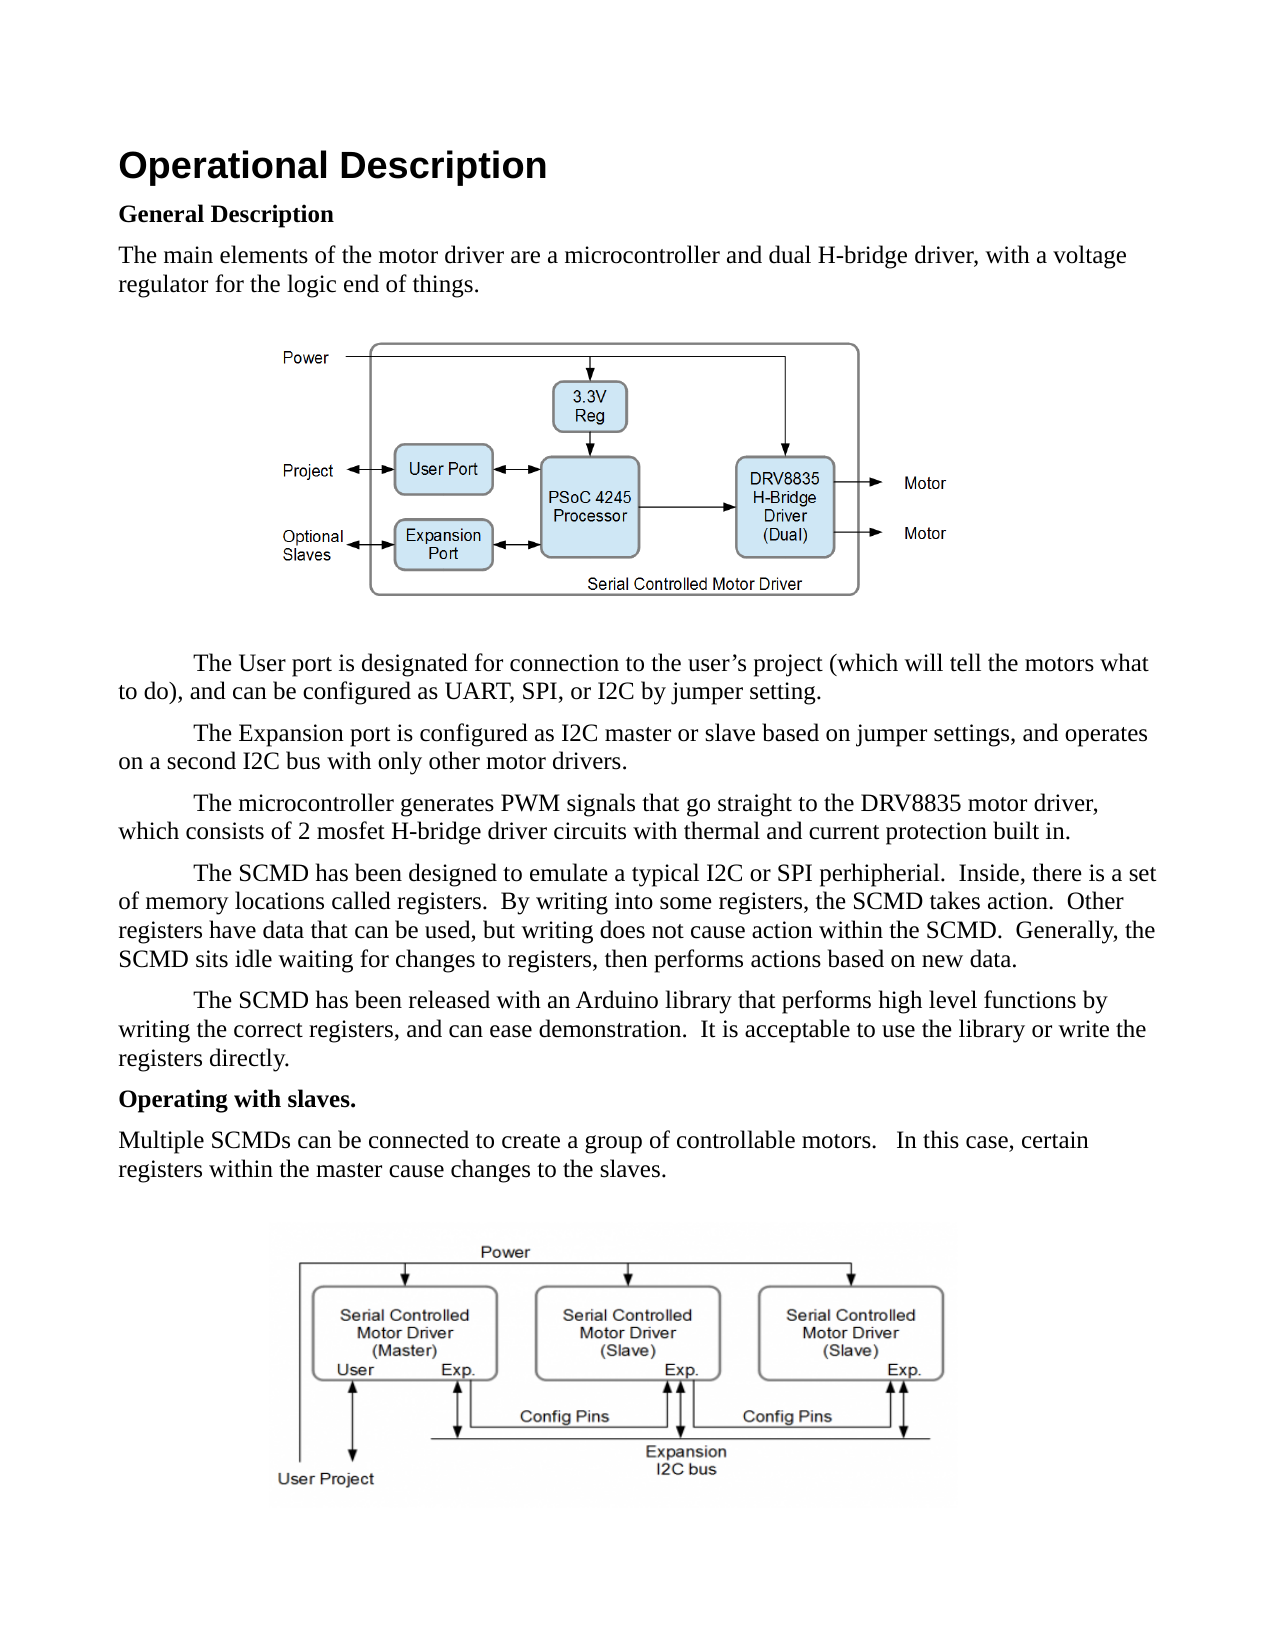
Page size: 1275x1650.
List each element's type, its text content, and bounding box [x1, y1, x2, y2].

text The Expansion port is configured as I2C master or slave based on jumper settings, and operates on a second I2C bus with only other motor drivers. [118, 718, 1157, 775]
text General Description [118, 199, 1157, 228]
text Operating with slaves. [118, 1084, 1157, 1113]
subtitle Operational Description [118, 143, 1157, 187]
picture [262, 330, 962, 607]
text The microcontroller generates PWM signals that go straight to the DRV8835 motor driver, which consists of 2 mosfet H-bridge driver circuits with thermal and current protection built in. [118, 788, 1157, 845]
text The SCMD has been released with an Arduino library that performs high level functions by writing the correct registers, and can ease demonstration. It is acceptable to use the library or write the registers directly. [118, 985, 1157, 1071]
picture [268, 1222, 958, 1508]
text Multiple SCMDs can be connected to create a group of controllable motors. In this case, certain registers within the master cause changes to the slaves. [118, 1125, 1157, 1183]
text The User port is designated for connection to the user’s project (which will tell the motors what to do), and can be configured as UART, SPI, or I2C by jumper setting. [118, 648, 1157, 705]
text The main elements of the motor driver are a microcontroller and dual H-bridge driver, with a voltage regulator for the logic end of things. [118, 241, 1157, 298]
text The SCMD has been designed to emulate a typical I2C or SPI perhipherial. Inside, there is a set of memory locations called registers. By writing into some registers, the SCMD takes action. Other registers have data that can be used, but writing does not cause action within the SCMD. Generally, the SCMD sits idle waiting for changes to registers, then performs actions based on new data. [118, 858, 1157, 973]
